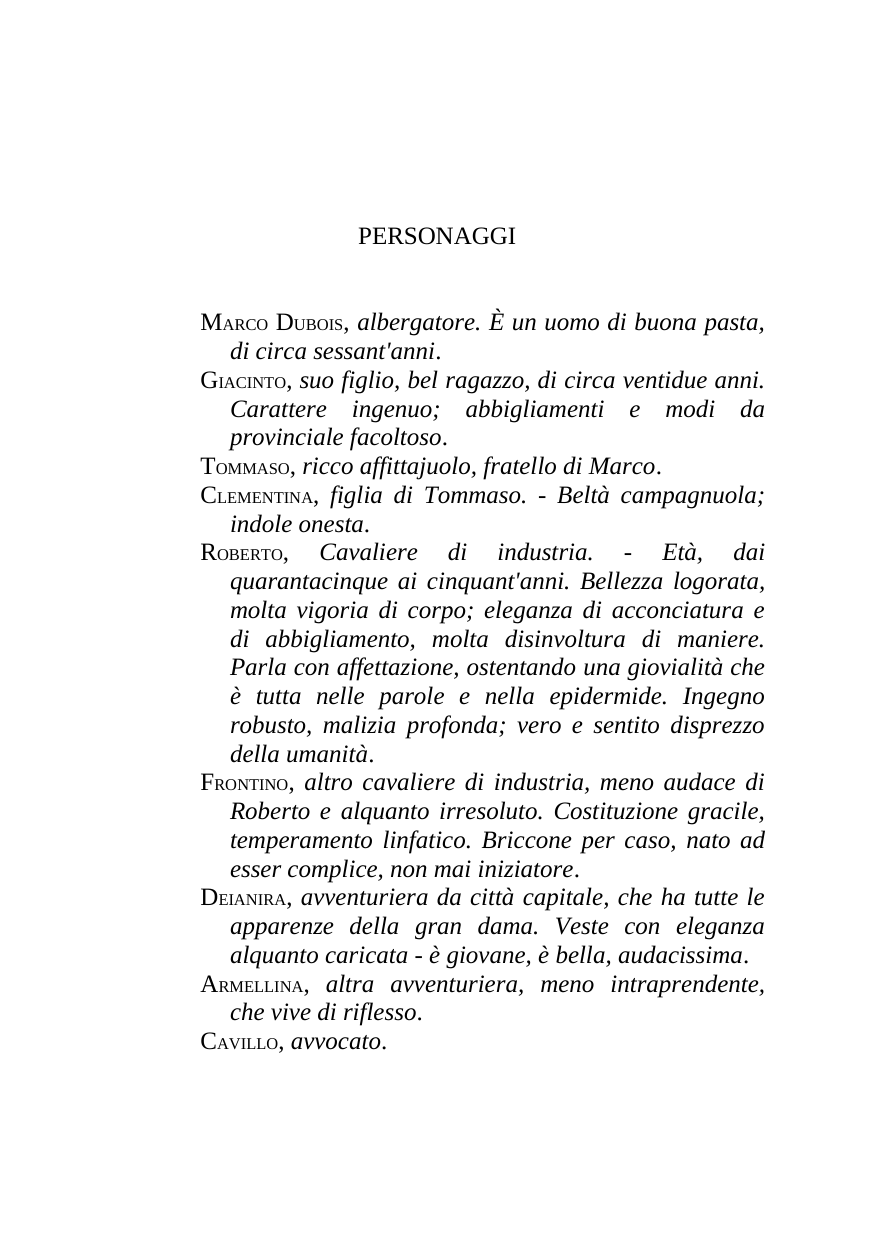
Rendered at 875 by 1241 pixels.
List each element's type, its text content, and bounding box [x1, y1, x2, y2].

text Tommaso, ricco affittajuolo, fratello di Marco. [200, 451, 768, 480]
text PERSONAGGI [106, 221, 768, 250]
text Cavillo, avvocato. [200, 1026, 768, 1055]
text Frontino, altro cavaliere di industria, meno audace di Roberto e alquanto irresoluto. Costituzione gracile, temperamento linfatico. Briccone per caso, nato ad esser complice, non mai iniziatore. [200, 767, 768, 882]
text Roberto, Cavaliere di industria. - Età, dai quarantacinque ai cinquant'anni. Bellezza logorata, molta vigoria di corpo; eleganza di acconciatura e di abbigliamento, molta disinvoltura di maniere. Parla con affettazione, ostentando una giovialità che è tutta nelle parole e nella epidermide. Ingegno robusto, malizia profonda; vero e sentito disprezzo della umanità. [200, 537, 768, 767]
text Deianira, avventuriera da città capitale, che ha tutte le apparenze della gran dama. Veste con eleganza alquanto caricata - è giovane, è bella, audacissima. [200, 882, 768, 969]
text Marco Dubois, albergatore. È un uomo di buona pasta, di circa sessant'anni. [200, 307, 768, 365]
text Armellina, altra avventuriera, meno intraprendente, che vive di riflesso. [200, 969, 768, 1026]
text Giacinto, suo figlio, bel ragazzo, di circa ventidue anni. Carattere ingenuo; abbigliamenti e modi da provinciale facoltoso. [200, 365, 768, 451]
text Clementina, figlia di Tommaso. - Beltà campagnuola; indole onesta. [200, 480, 768, 537]
